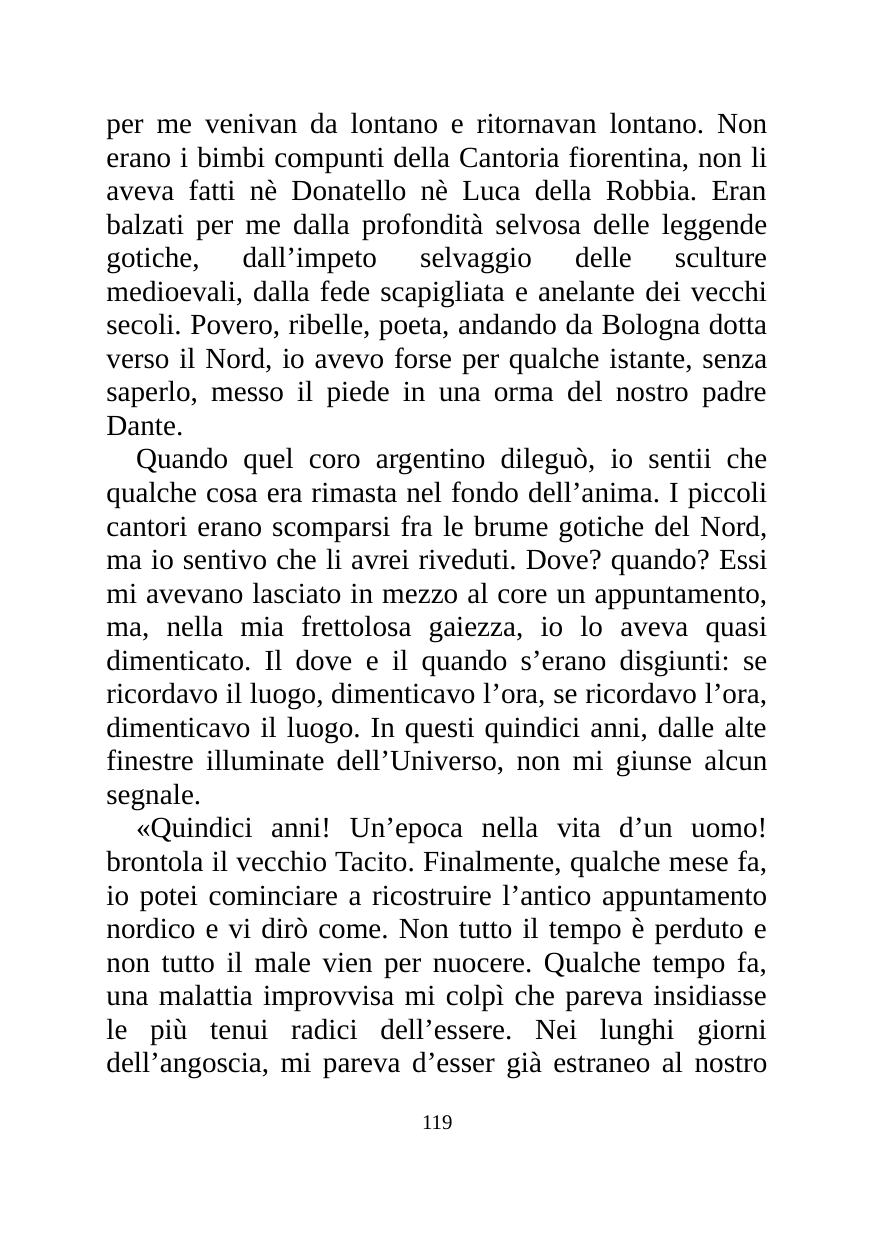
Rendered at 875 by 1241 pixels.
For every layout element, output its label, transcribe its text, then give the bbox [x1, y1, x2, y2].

text Quando quel coro argentino dileguò, io sentii che qualche cosa era rimasta nel fondo dell’anima. I piccoli cantori erano scomparsi fra le brume gotiche del Nord, ma io sentivo che li avrei riveduti. Dove? quando? Essi mi avevano lasciato in mezzo al core un appuntamento, ma, nella mia frettolosa gaiezza, io lo aveva quasi dimenticato. Il dove e il quando s’erano disgiunti: se ricordavo il luogo, dimenticavo l’ora, se ricordavo l’ora, dimenticavo il luogo. In questi quindici anni, dalle alte finestre illuminate dell’Universo, non mi giunse alcun segnale. [106, 442, 768, 811]
text per me venivan da lontano e ritornavan lontano. Non erano i bimbi compunti della Cantoria fiorentina, non li aveva fatti nè Donatello nè Luca della Robbia. Eran balzati per me dalla profondità selvosa delle leggende gotiche, dall’impeto selvaggio delle sculture medioevali, dalla fede scapigliata e anelante dei vecchi secoli. Povero, ribelle, poeta, andando da Bologna dotta verso il Nord, io avevo forse per qualche istante, senza saperlo, messo il piede in una orma del nostro padre Dante. [106, 106, 768, 442]
text «Quindici anni! Un’epoca nella vita d’un uomo! brontola il vecchio Tacito. Finalmente, qualche mese fa, io potei cominciare a ricostruire l’antico appuntamento nordico e vi dirò come. Non tutto il tempo è perduto e non tutto il male vien per nuocere. Qualche tempo fa, una malattia improvvisa mi colpì che pareva insidiasse le più tenui radici dell’essere. Nei lunghi giorni dell’angoscia, mi pareva d’esser già estraneo al nostro [106, 811, 768, 1079]
